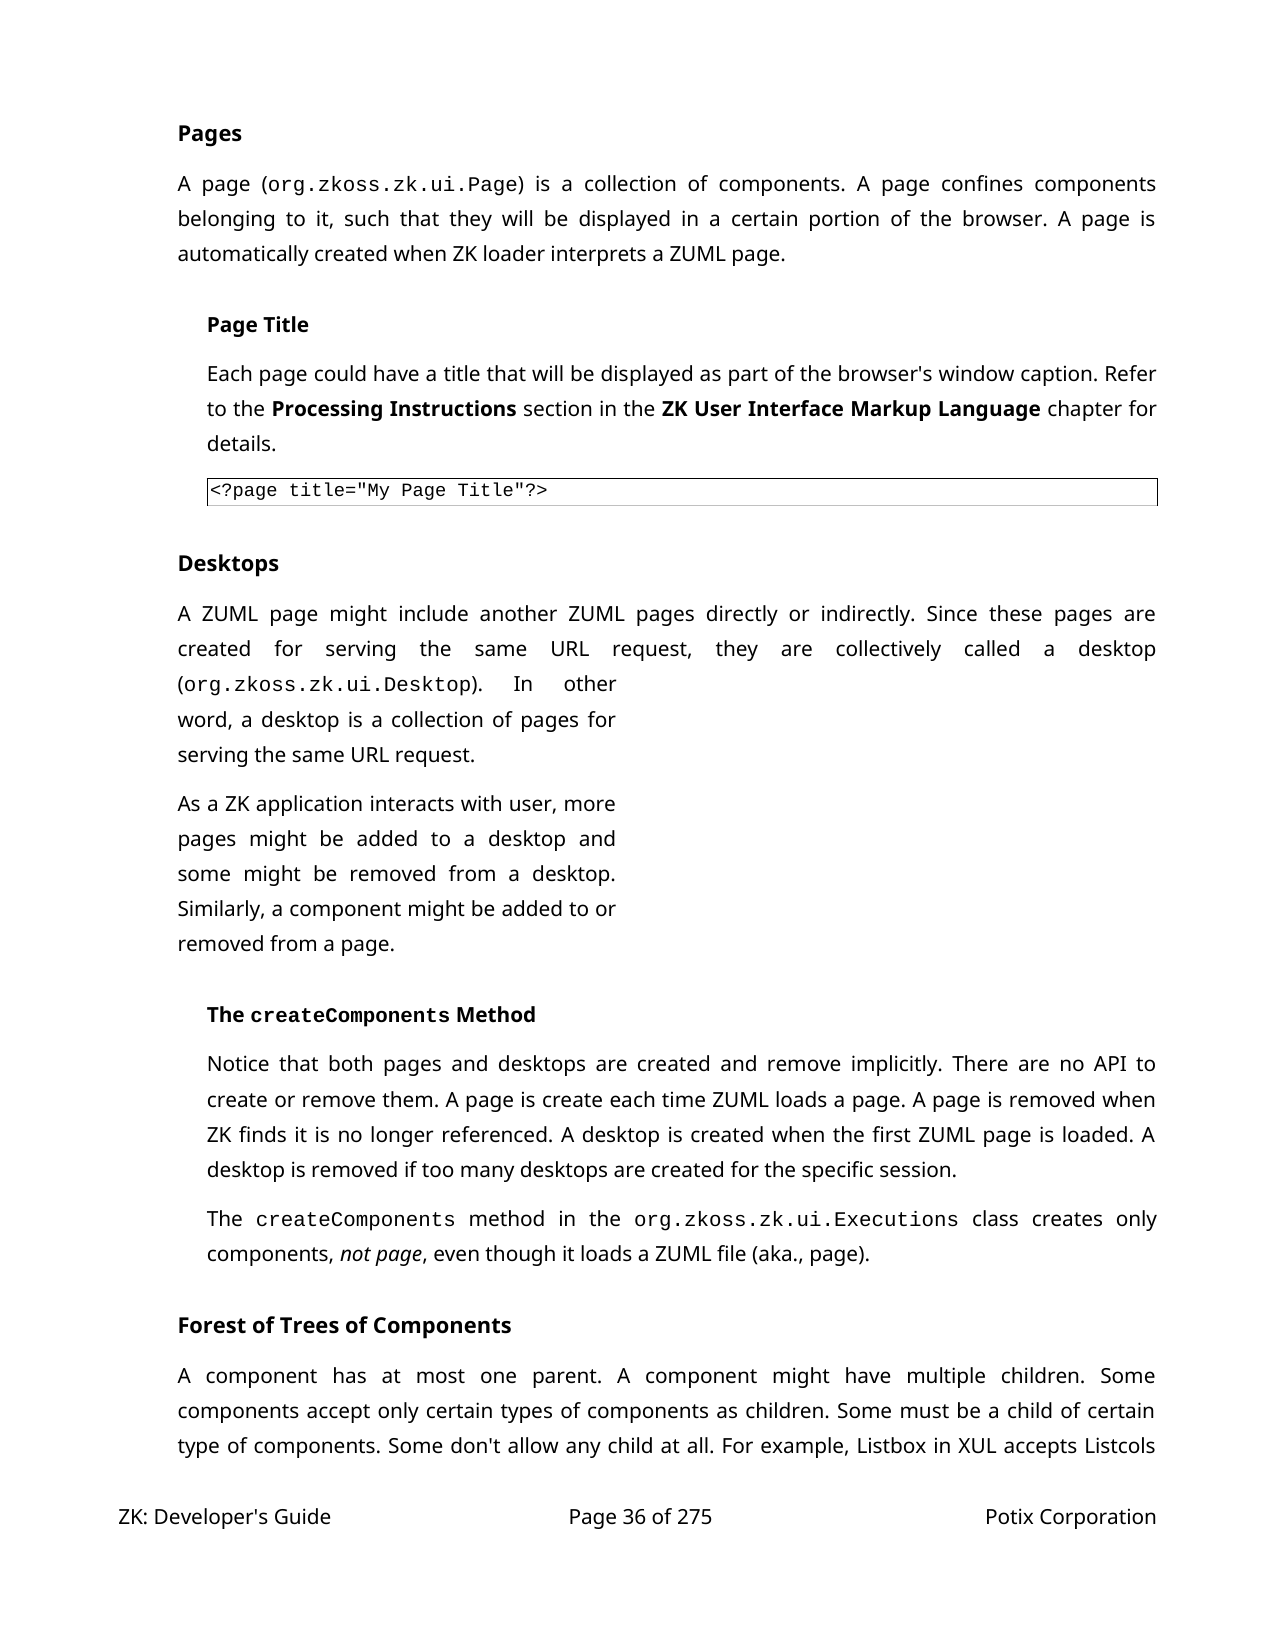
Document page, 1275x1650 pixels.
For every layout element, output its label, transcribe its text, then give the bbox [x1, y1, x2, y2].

subtitle Pages [177, 118, 1157, 148]
subtitle Desktops [177, 548, 1157, 578]
text <?page title="My Page Title"?> [208, 479, 1157, 505]
subtitle The createComponents Method [207, 1000, 1157, 1029]
text Each page could have a title that will be displayed as part of the browser's window caption. Refer to the Processing Instructions section in the ZK User Interface Markup Language chapter for details. [207, 359, 1157, 458]
subtitle Forest of Trees of Components [177, 1310, 1157, 1340]
text A ZUML page might include another ZUML pages directly or indirectly. Since these pages are created for serving the same URL request, they are collectively called a desktop (org.zkoss.zk.ui.Desktop). In other word, a desktop is a collection of pages for serving the same URL request. [177, 599, 1157, 768]
text The createComponents method in the org.zkoss.zk.ui.Executions class creates only components, not page, even though it loads a ZUML file (aka., page). [207, 1204, 1157, 1268]
text A page (org.zkoss.zk.ui.Page) is a collection of components. A page confines components belonging to it, such that they will be displayed in a certain portion of the browser. A page is automatically created when ZK loader interprets a ZUML page. [177, 169, 1157, 268]
text As a ZK application interacts with user, more pages might be added to a desktop and some might be removed from a desktop. Similarly, a component might be added to or removed from a page. [177, 789, 1157, 958]
text A component has at most one parent. A component might have multiple children. Some components accept only certain types of components as children. Some must be a child of certain type of components. Some don't allow any child at all. For example, Listbox in XUL accepts Listcols [177, 1361, 1157, 1459]
subtitle Page Title [207, 310, 1157, 338]
text Notice that both pages and desktops are created and remove implicitly. There are no API to create or remove them. A page is create each time ZUML loads a page. A page is removed when ZK finds it is no longer referenced. A desktop is created when the first ZUML page is loaded. A desktop is removed if too many desktops are created for the specific session. [207, 1049, 1157, 1183]
